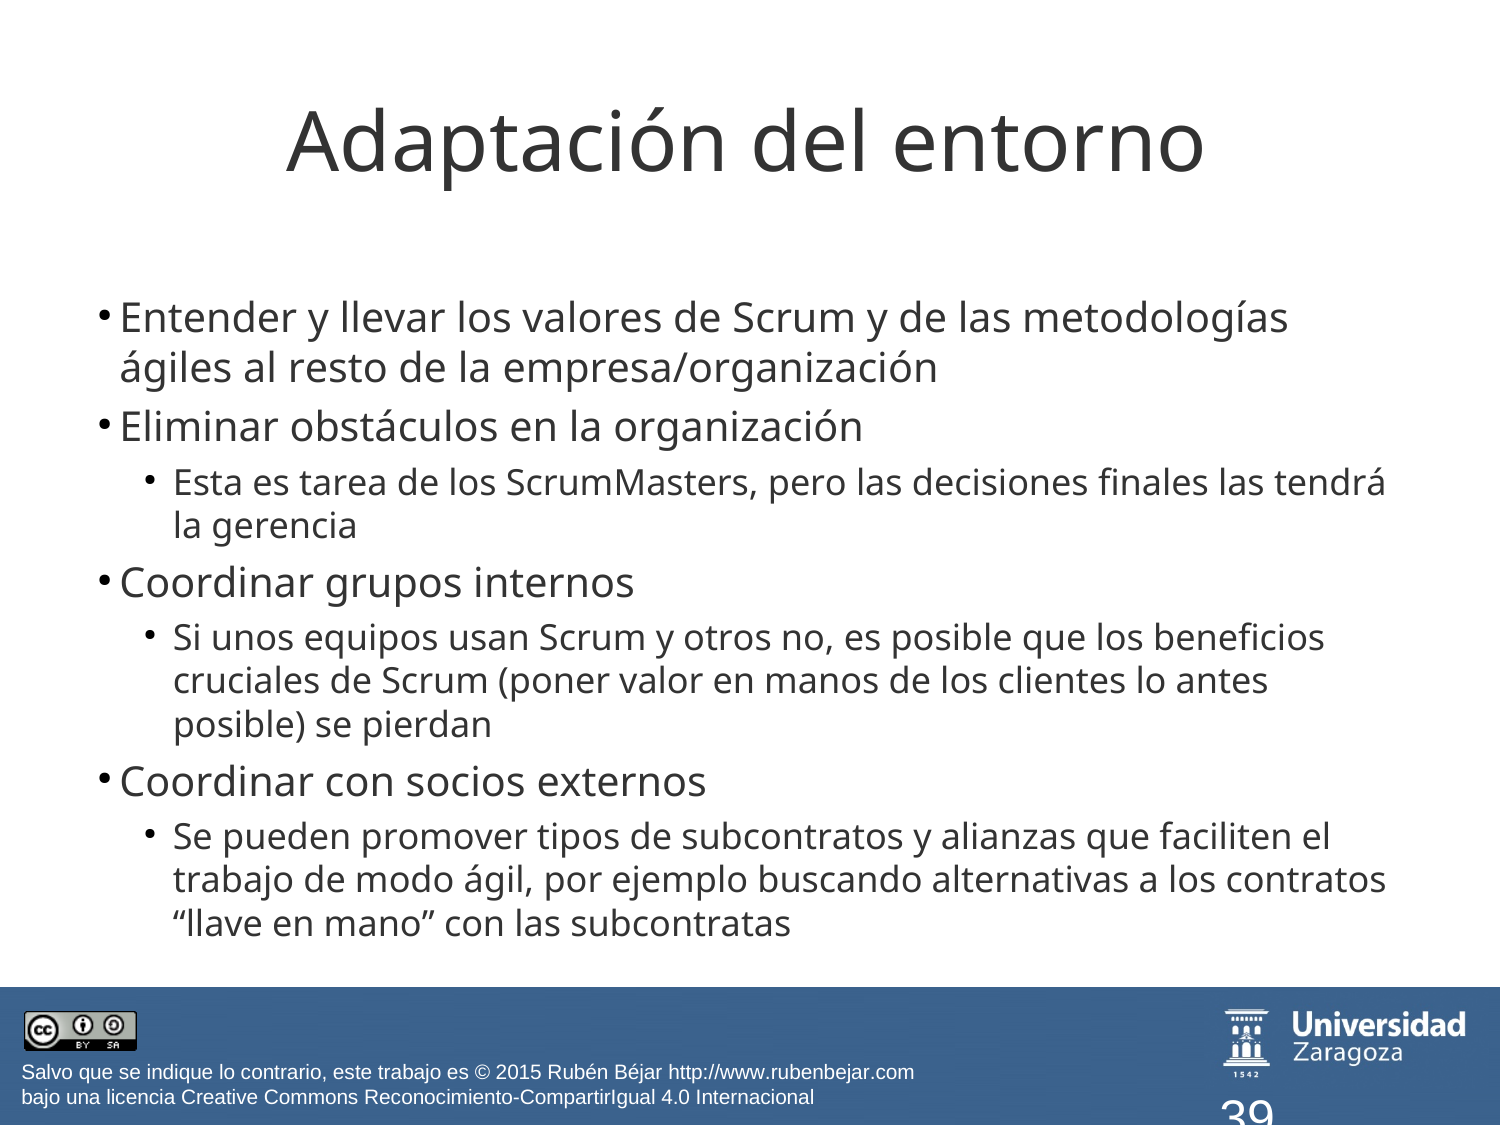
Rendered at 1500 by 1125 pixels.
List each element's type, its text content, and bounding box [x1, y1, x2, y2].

title Adaptación del entorno [74, 20, 1420, 257]
list Entender y llevar los valores de Scrum y de las metodologías ágiles al resto de la empresa/organización Eliminar obstáculos en la organización Esta es tarea de los ScrumMasters, pero las decisiones finales las tendrá la gerencia Coordinar grupos internos Si unos equipos usan Scrum y otros no, es posible que los beneficios cruciales de Scrum (poner valor en manos de los clientes lo antes posible) se pierdan Coordinar con socios externos Se pueden promover tipos de subcontratos y alianzas que faciliten el trabajo de modo ágil, por ejemplo buscando alternativas a los contratos “llave en mano” con las subcontratas [82, 283, 1418, 957]
picture [1254, 1104, 1268, 1120]
picture [0, 987, 1500, 1125]
